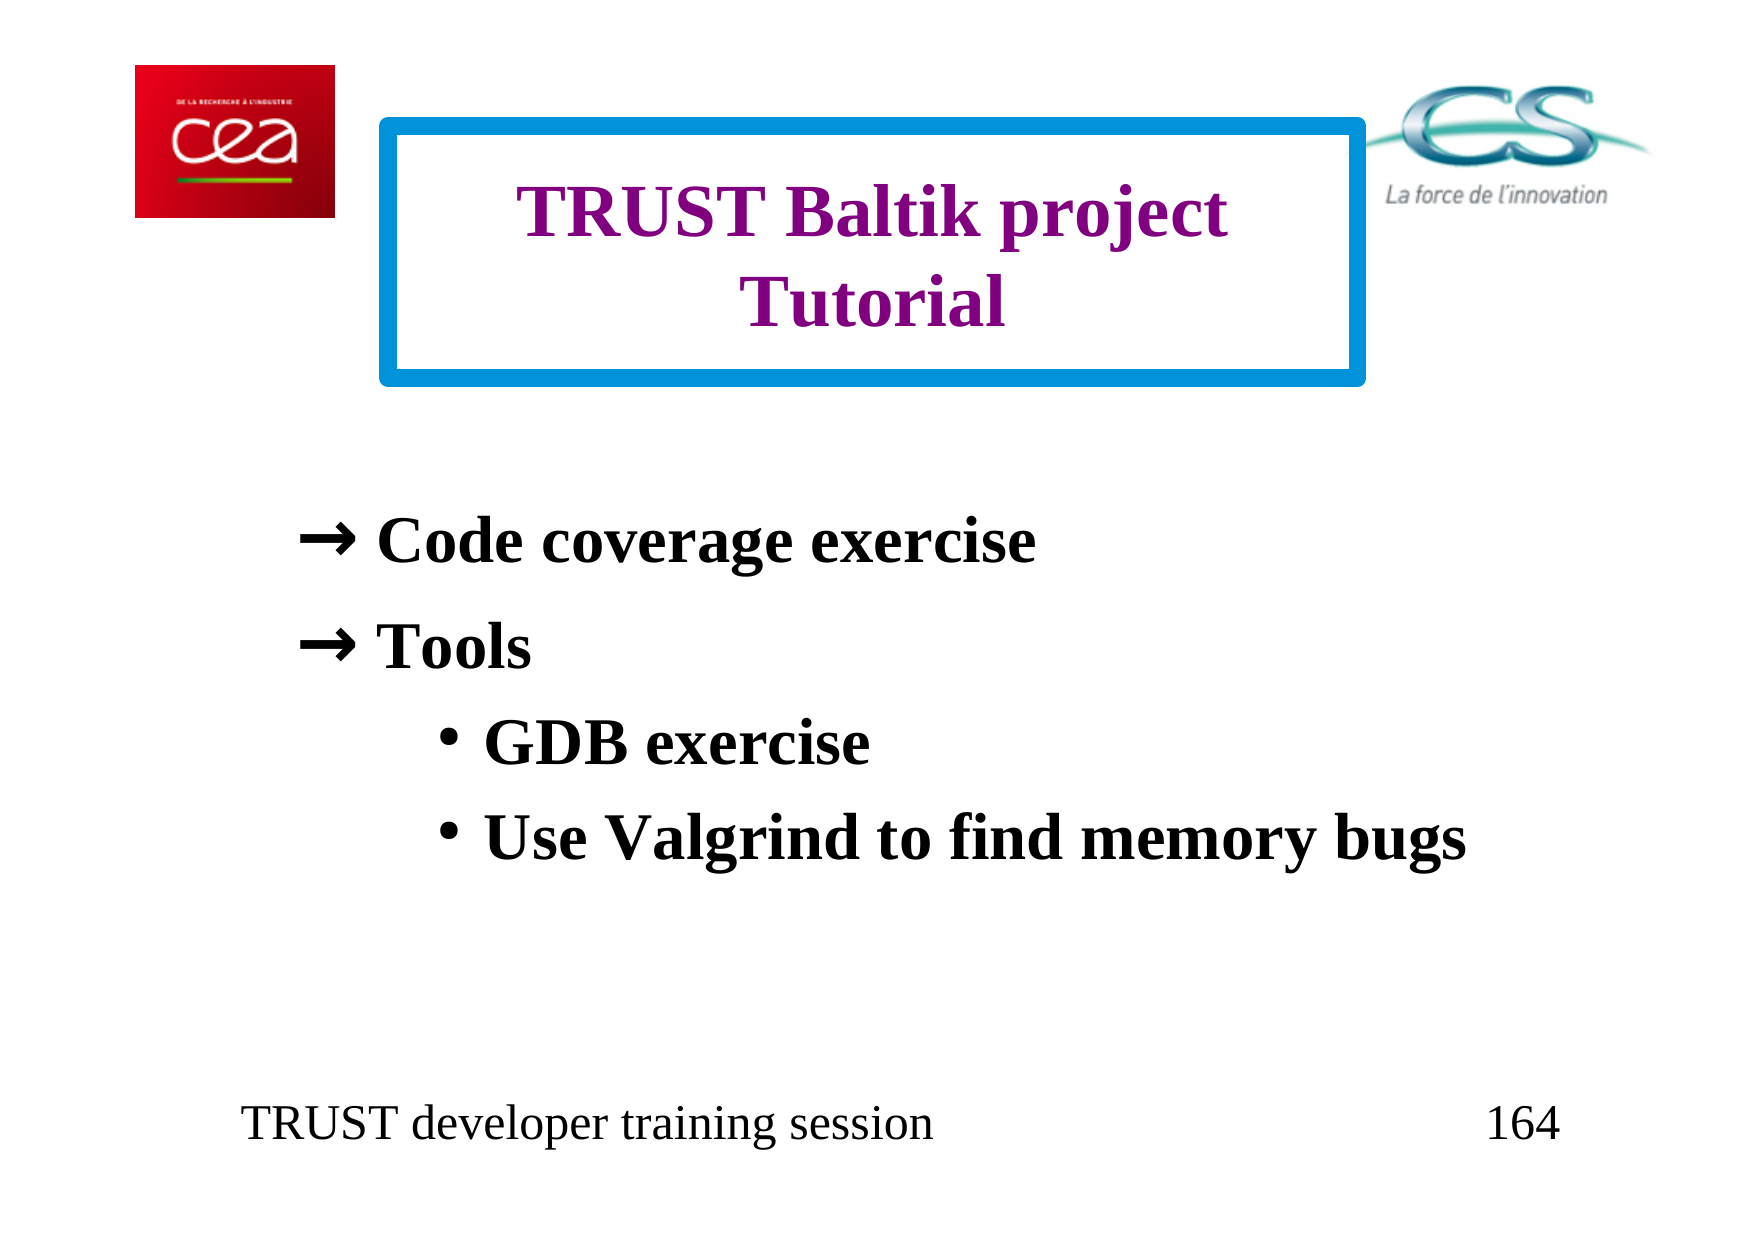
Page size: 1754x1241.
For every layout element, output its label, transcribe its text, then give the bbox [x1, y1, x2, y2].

picture [135, 65, 335, 218]
picture [1340, 73, 1662, 218]
list → Code coverage exercise → Tools GDB exercise Use Valgrind to find memory bugs [225, 382, 1576, 1125]
title TRUST Baltik project Tutorial [387, 125, 1358, 378]
